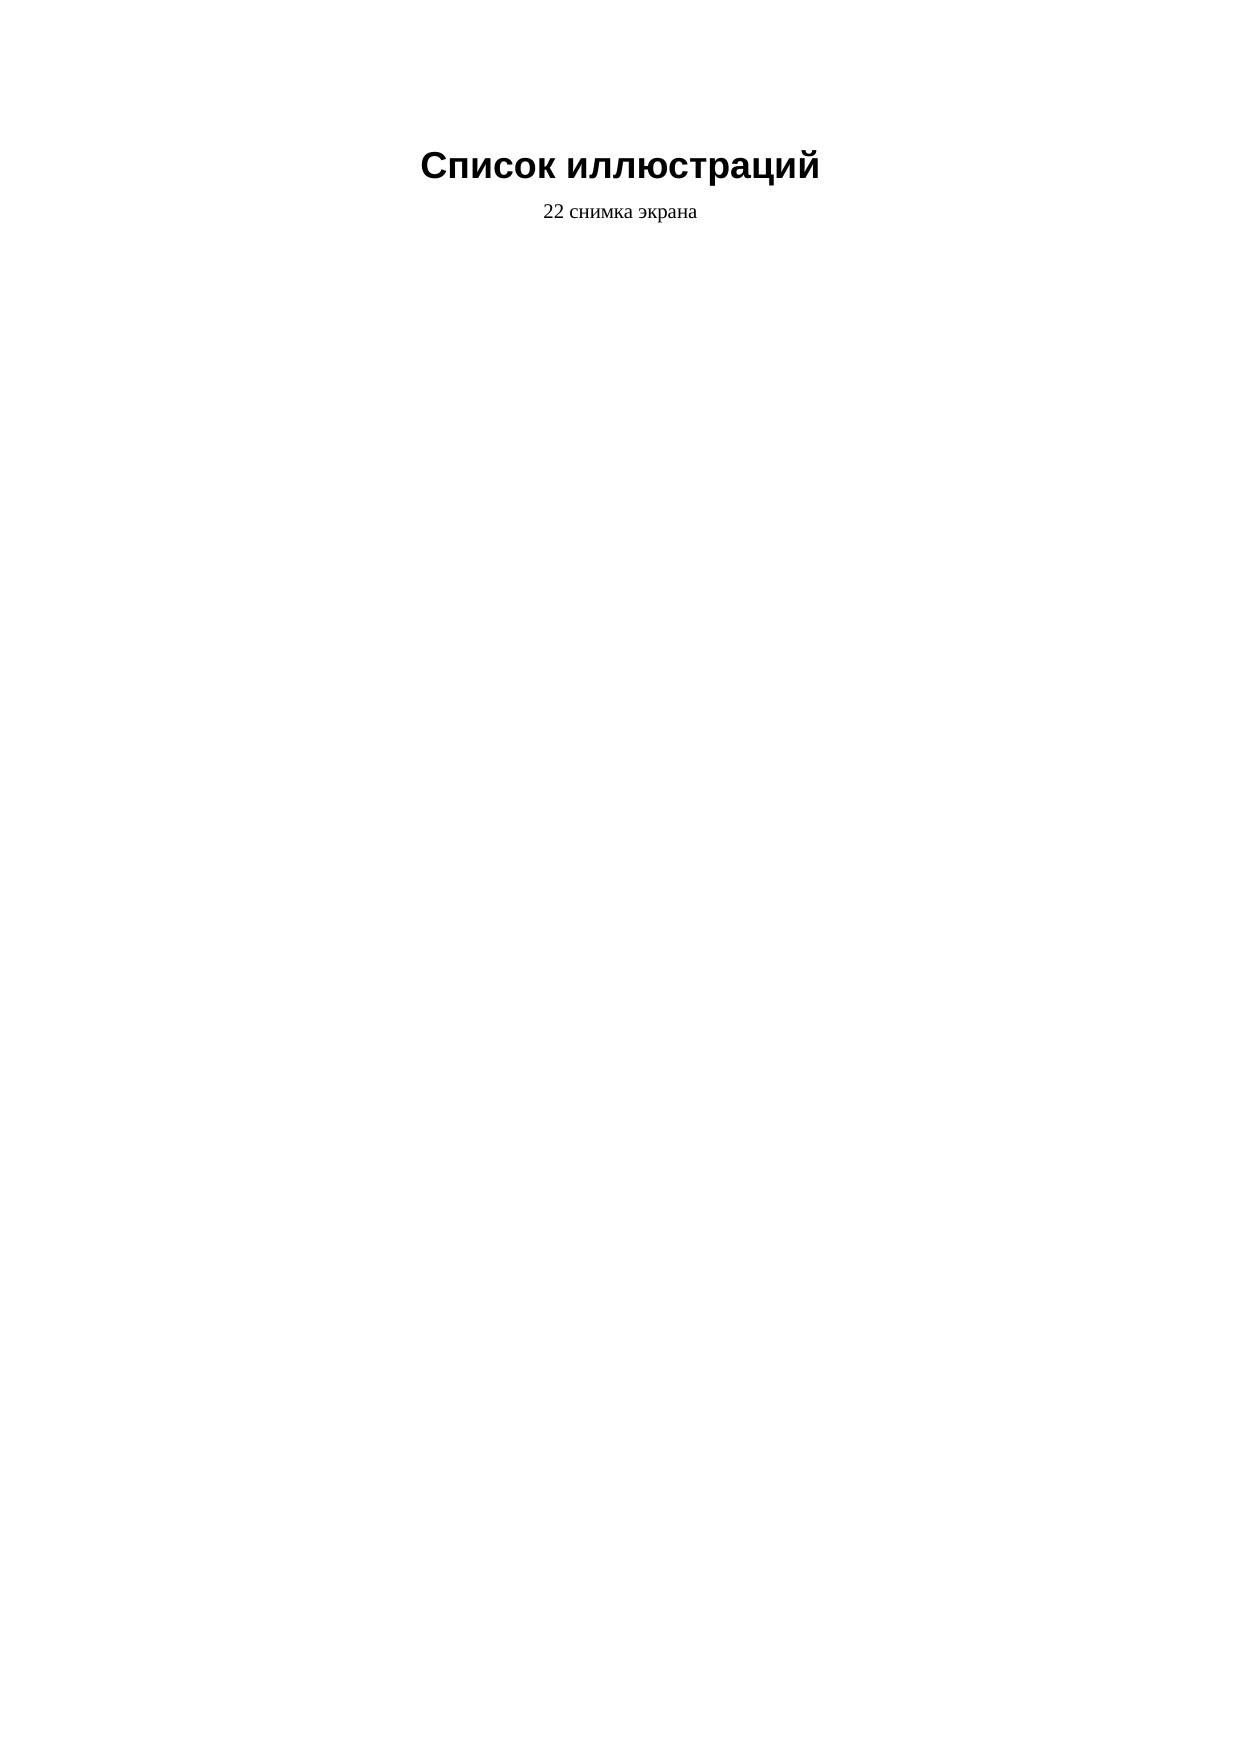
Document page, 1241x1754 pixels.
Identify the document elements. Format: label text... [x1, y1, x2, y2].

subtitle Список иллюстраций [118, 143, 1122, 186]
text 22 снимка экрана [118, 199, 1122, 223]
